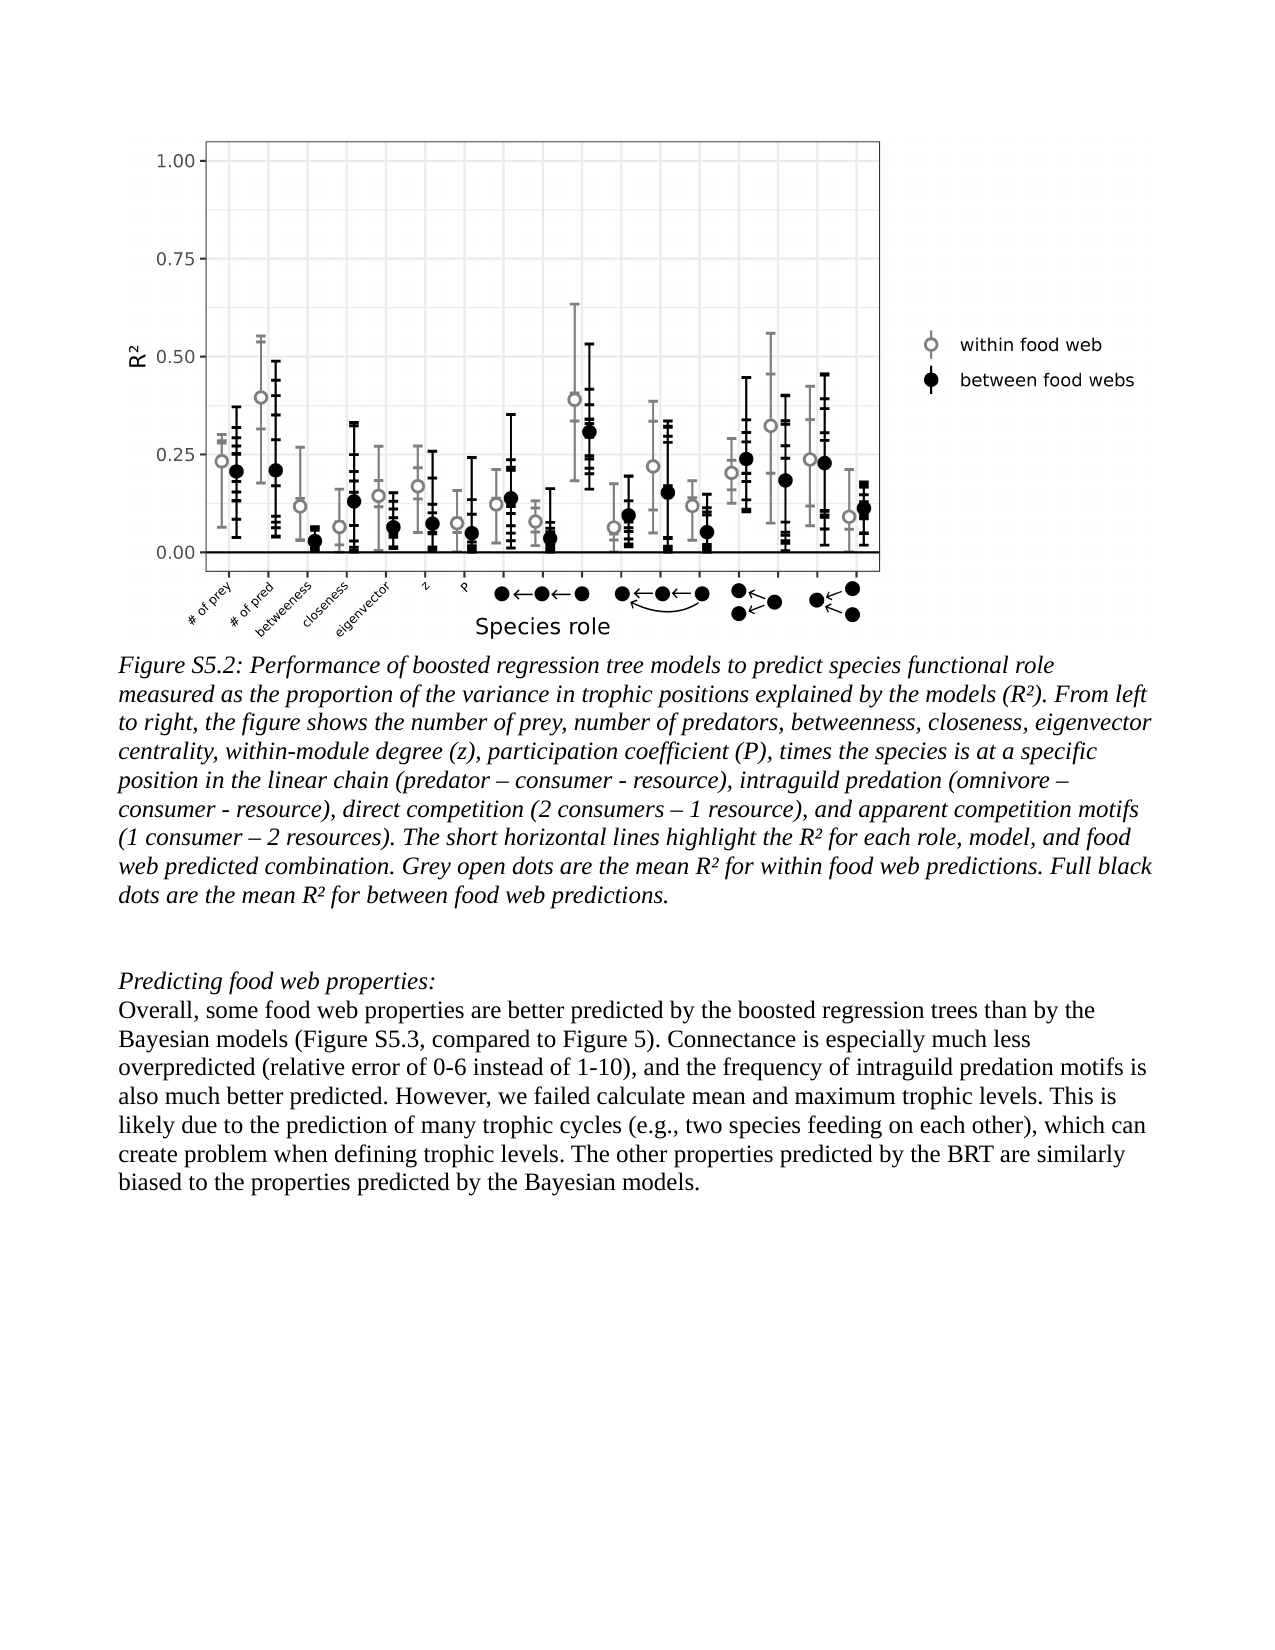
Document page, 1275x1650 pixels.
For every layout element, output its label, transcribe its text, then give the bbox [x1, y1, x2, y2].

text Overall, some food web properties are better predicted by the boosted regression trees than by the Bayesian models (Figure S5.3, compared to Figure 5). Connectance is especially much less overpredicted (relative error of 0-6 instead of 1-10), and the frequency of intraguild predation motifs is also much better predicted. However, we failed calculate mean and maximum trophic levels. This is likely due to the prediction of many trophic cycles (e.g., two species feeding on each other), which can create problem when defining trophic levels. The other properties predicted by the BRT are similarly biased to the properties predicted by the Bayesian models. [118, 995, 1157, 1196]
text Figure S5.2: Performance of boosted regression tree models to predict species functional role measured as the proportion of the variance in trophic positions explained by the models (R²). From left to right, the figure shows the number of prey, number of predators, betweenness, closeness, eigenvector centrality, within-module degree (z), participation coefficient (P), times the species is at a specific position in the linear chain (predator – consumer - resource), intraguild predation (omnivore – consumer - resource), direct competition (2 consumers – 1 resource), and apparent competition motifs (1 consumer – 2 resources). The short horizontal lines highlight the R² for each role, model, and food web predicted combination. Grey open dots are the mean R² for within food web predictions. Full black dots are the mean R² for between food web predictions. [118, 650, 1157, 909]
text Predicting food web properties: [118, 966, 1157, 995]
picture [118, 130, 1157, 650]
